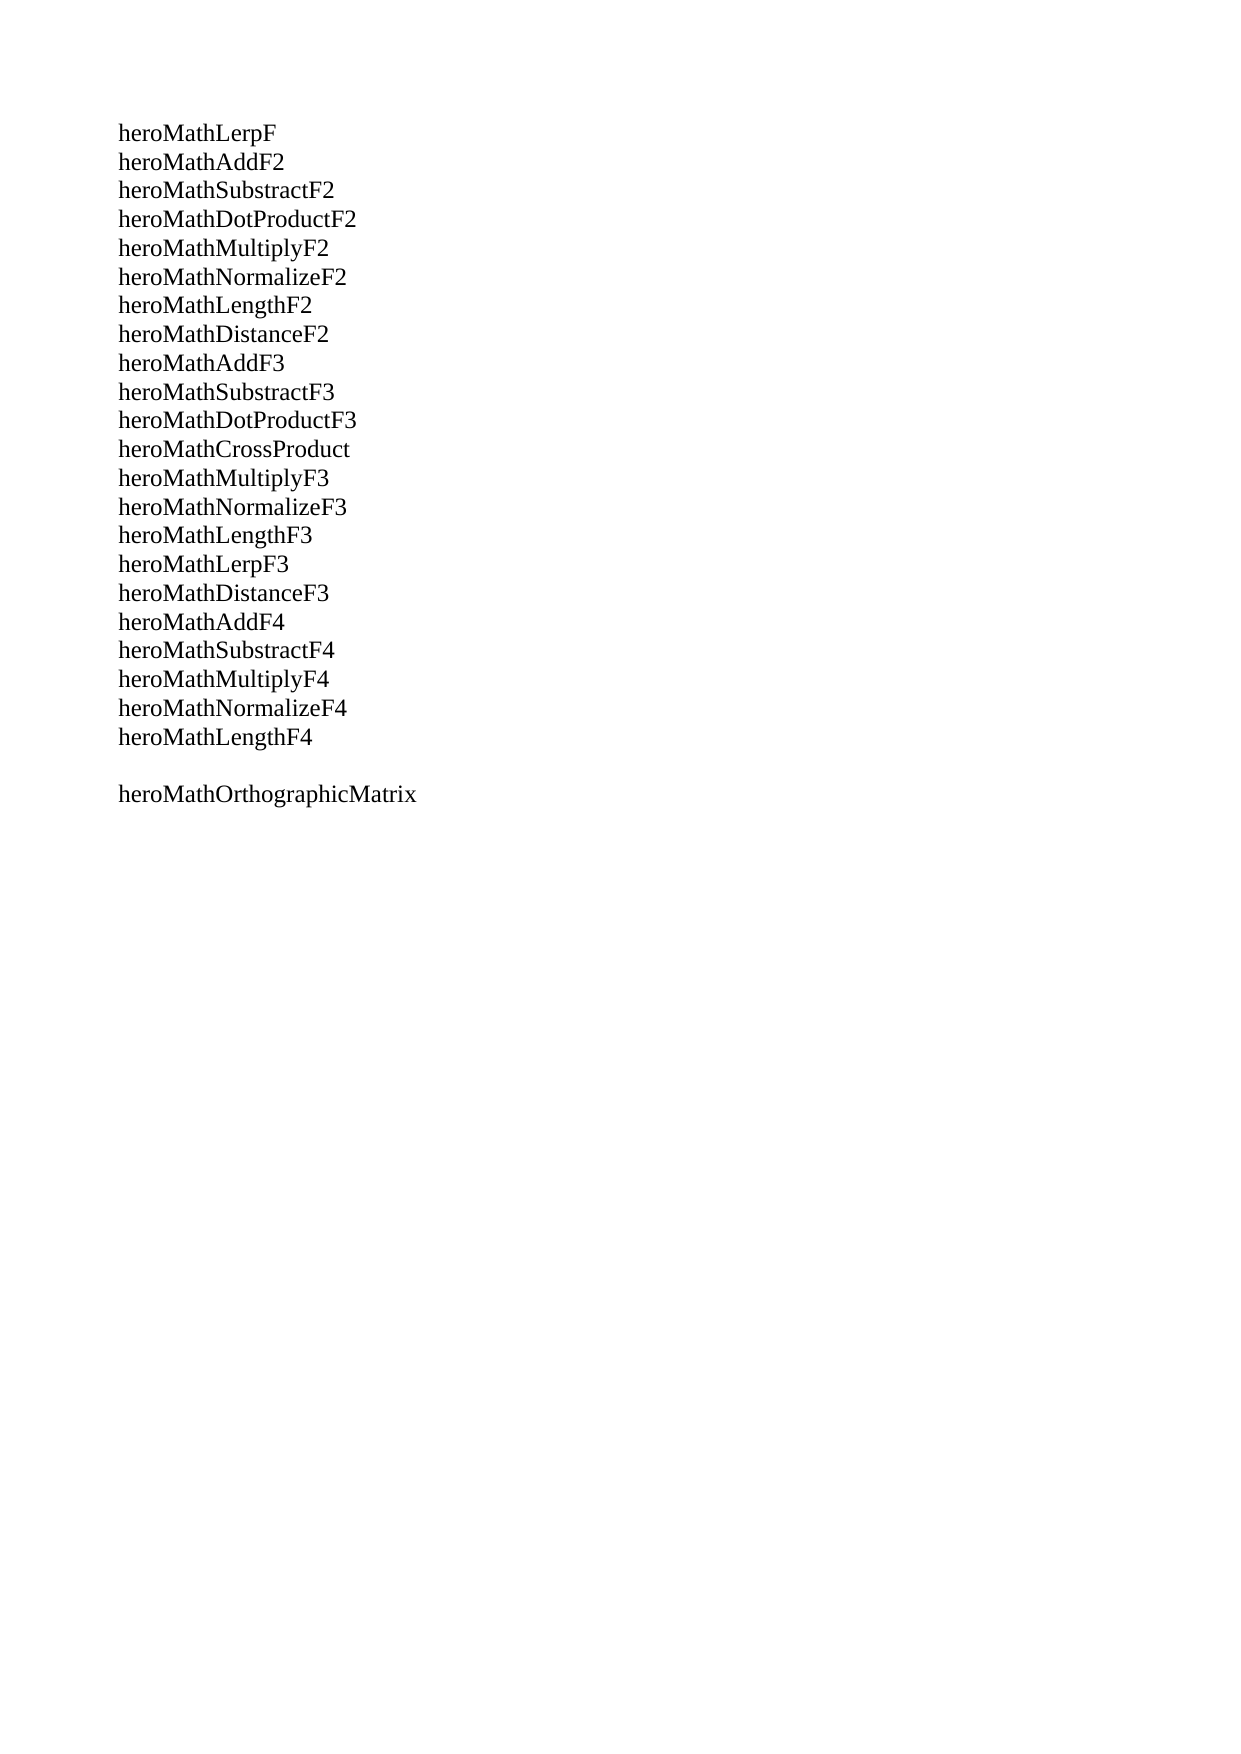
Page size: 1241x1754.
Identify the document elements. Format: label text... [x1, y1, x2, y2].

text heroMathDistanceF3 [118, 578, 1122, 607]
text heroMathCrossProduct [118, 434, 1122, 463]
text heroMathSubstractF4 [118, 636, 1122, 664]
text heroMathAddF4 [118, 607, 1122, 636]
text heroMathLengthF4 [118, 722, 1122, 751]
text heroMathAddF3 [118, 348, 1122, 377]
text heroMathAddF2 [118, 147, 1122, 176]
text heroMathLengthF2 [118, 291, 1122, 319]
text heroMathLengthF3 [118, 521, 1122, 549]
text heroMathLerpF [118, 118, 1122, 147]
text heroMathDistanceF2 [118, 319, 1122, 348]
text heroMathSubstractF2 [118, 176, 1122, 204]
text heroMathMultiplyF3 [118, 463, 1122, 492]
text heroMathDotProductF3 [118, 406, 1122, 434]
text heroMathMultiplyF4 [118, 664, 1122, 693]
text heroMathLerpF3 [118, 549, 1122, 578]
text heroMathDotProductF2 [118, 204, 1122, 233]
text heroMathNormalizeF3 [118, 492, 1122, 521]
text heroMathNormalizeF4 [118, 693, 1122, 722]
text heroMathOrthographicMatrix [118, 779, 1122, 808]
text heroMathSubstractF3 [118, 377, 1122, 406]
text heroMathNormalizeF2 [118, 262, 1122, 291]
text heroMathMultiplyF2 [118, 233, 1122, 262]
